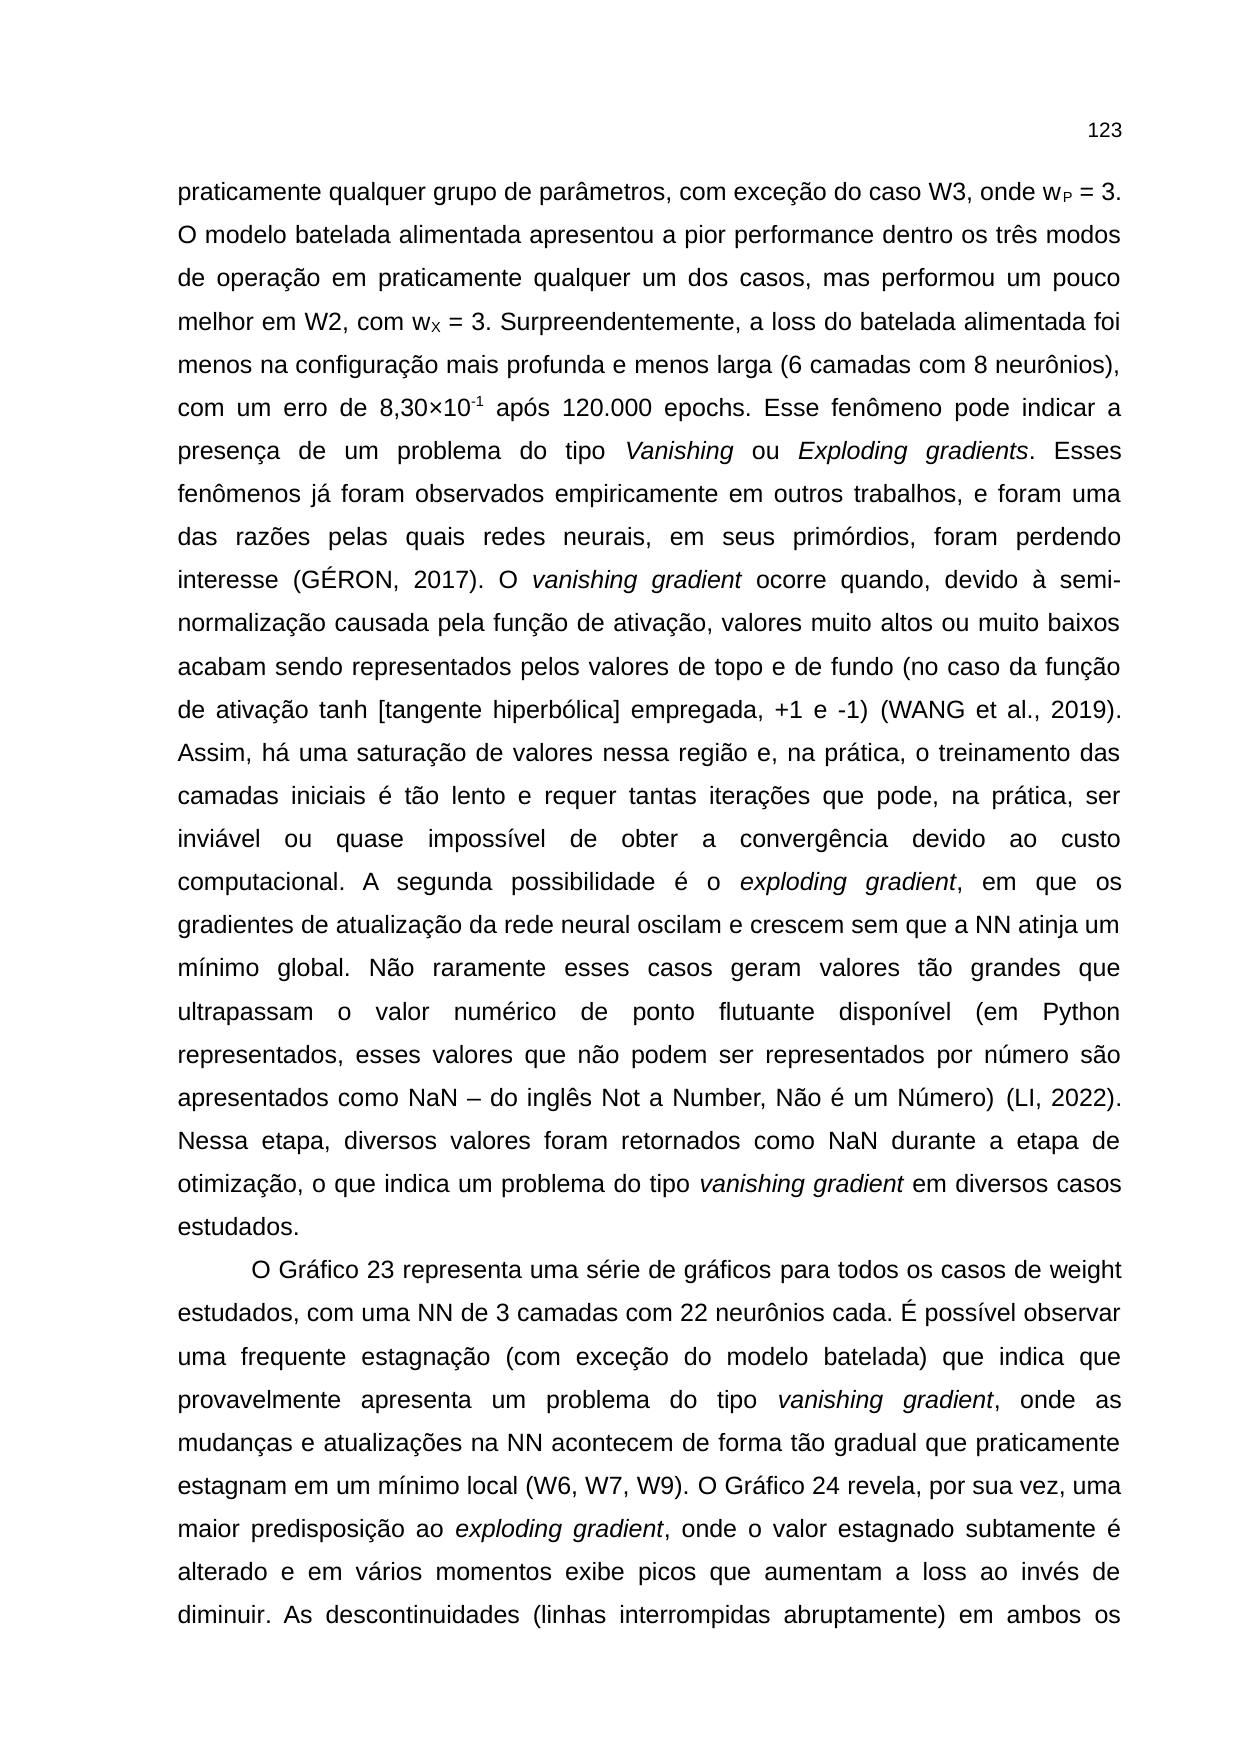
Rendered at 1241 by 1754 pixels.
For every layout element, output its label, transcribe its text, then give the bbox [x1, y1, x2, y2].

text praticamente qualquer grupo de parâmetros, com exceção do caso W3, onde wP = 3. O modelo batelada alimentada apresentou a pior performance dentro os três modos de operação em praticamente qualquer um dos casos, mas performou um pouco melhor em W2, com wX = 3. Surpreendentemente, a loss do batelada alimentada foi menos na configuração mais profunda e menos larga (6 camadas com 8 neurônios), com um erro de 8,30×10-1 após 120.000 epochs. Esse fenômeno pode indicar a presença de um problema do tipo Vanishing ou Exploding gradients. Esses fenômenos já foram observados empiricamente em outros trabalhos, e foram uma das razões pelas quais redes neurais, em seus primórdios, foram perdendo interesse (GÉRON, 2017). O vanishing gradient ocorre quando, devido à semi-normalização causada pela função de ativação, valores muito altos ou muito baixos acabam sendo representados pelos valores de topo e de fundo (no caso da função de ativação tanh [tangente hiperbólica] empregada, +1 e -1) (WANG et al., 2019). Assim, há uma saturação de valores nessa região e, na prática, o treinamento das camadas iniciais é tão lento e requer tantas iterações que pode, na prática, ser inviável ou quase impossível de obter a convergência devido ao custo computacional. A segunda possibilidade é o exploding gradient, em que os gradientes de atualização da rede neural oscilam e crescem sem que a NN atinja um mínimo global. Não raramente esses casos geram valores tão grandes que ultrapassam o valor numérico de ponto flutuante disponível (em Python representados, esses valores que não podem ser representados por número são apresentados como NaN – do inglês Not a Number, Não é um Número) (LI, 2022). Nessa etapa, diversos valores foram retornados como NaN durante a etapa de otimização, o que indica um problema do tipo vanishing gradient em diversos casos estudados. [177, 177, 1122, 1241]
text O Gráfico 23 representa uma série de gráficos para todos os casos de weight estudados, com uma NN de 3 camadas com 22 neurônios cada. É possível observar uma frequente estagnação (com exceção do modelo batelada) que indica que provavelmente apresenta um problema do tipo vanishing gradient, onde as mudanças e atualizações na NN acontecem de forma tão gradual que praticamente estagnam em um mínimo local (W6, W7, W9). O Gráfico 24 revela, por sua vez, uma maior predisposição ao exploding gradient, onde o valor estagnado subtamente é alterado e em vários momentos exibe picos que aumentam a loss ao invés de diminuir. As descontinuidades (linhas interrompidas abruptamente) em ambos os [177, 1255, 1122, 1629]
